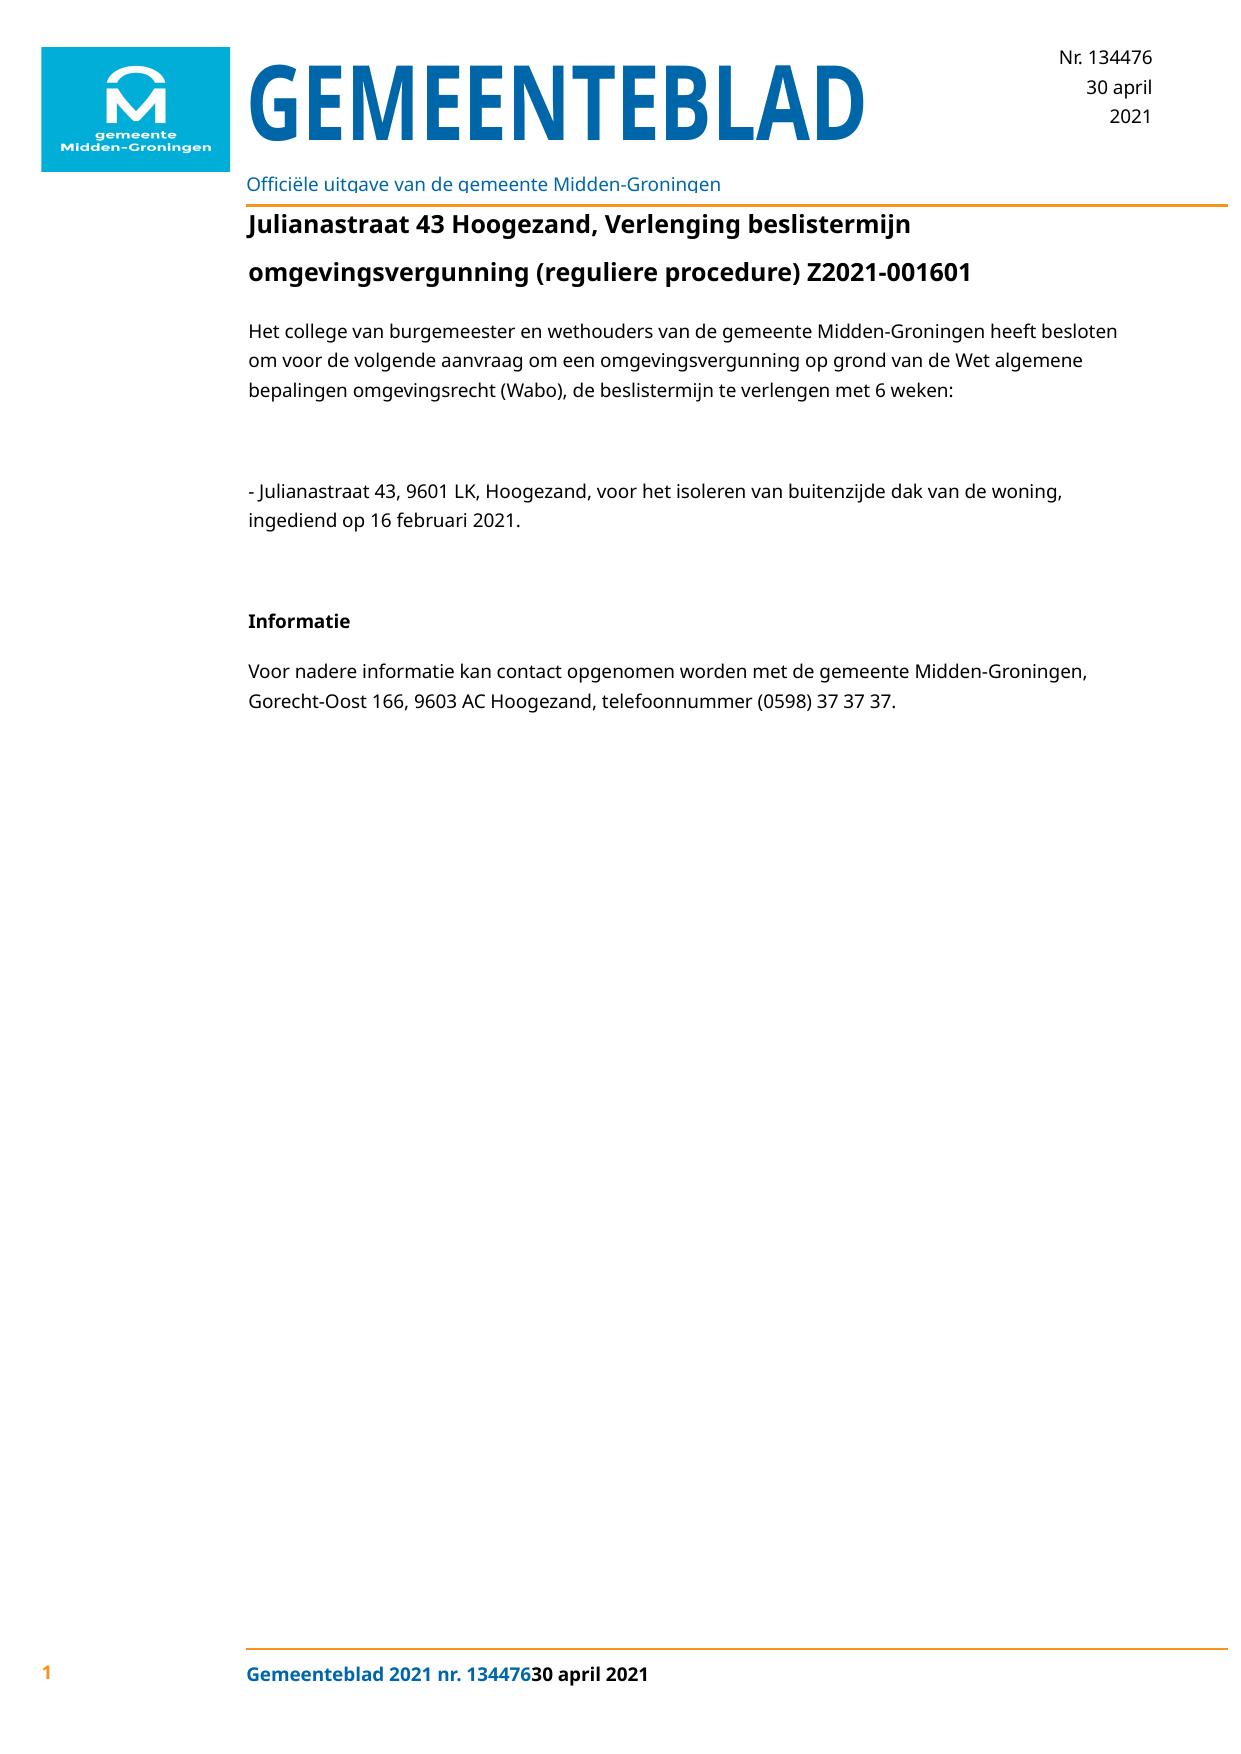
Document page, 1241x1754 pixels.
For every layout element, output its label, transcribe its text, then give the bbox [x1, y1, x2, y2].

picture [184, 146, 190, 153]
text Julianastraat 43 Hoogezand, Verlenging beslistermijn omgevingsvergunning (reguliere procedure) Z2021-001601 [248, 207, 1152, 288]
text Voor nadere informatie kan contact opgenomen worden met de gemeente Midden-Groningen, Gorecht-Oost 166, 9603 AC Hoogezand, telefoonnummer (0598) 37 37 37. [248, 659, 1152, 714]
text - Julianastraat 43, 9601 LK, Hoogezand, voor het isoleren van buitenzijde dak van de woning, ingediend op 16 februari 2021. [248, 478, 1152, 533]
text Het college van burgemeester en wethouders van de gemeente Midden-Groningen heeft besloten om voor de volgende aanvraag om een omgevingsvergunning op grond van de Wet algemene bepalingen omgevingsrecht (Wabo), de beslistermijn te verlengen met 6 weken: [248, 318, 1152, 403]
picture [108, 66, 164, 82]
picture [107, 89, 165, 122]
text Informatie [248, 608, 1152, 634]
